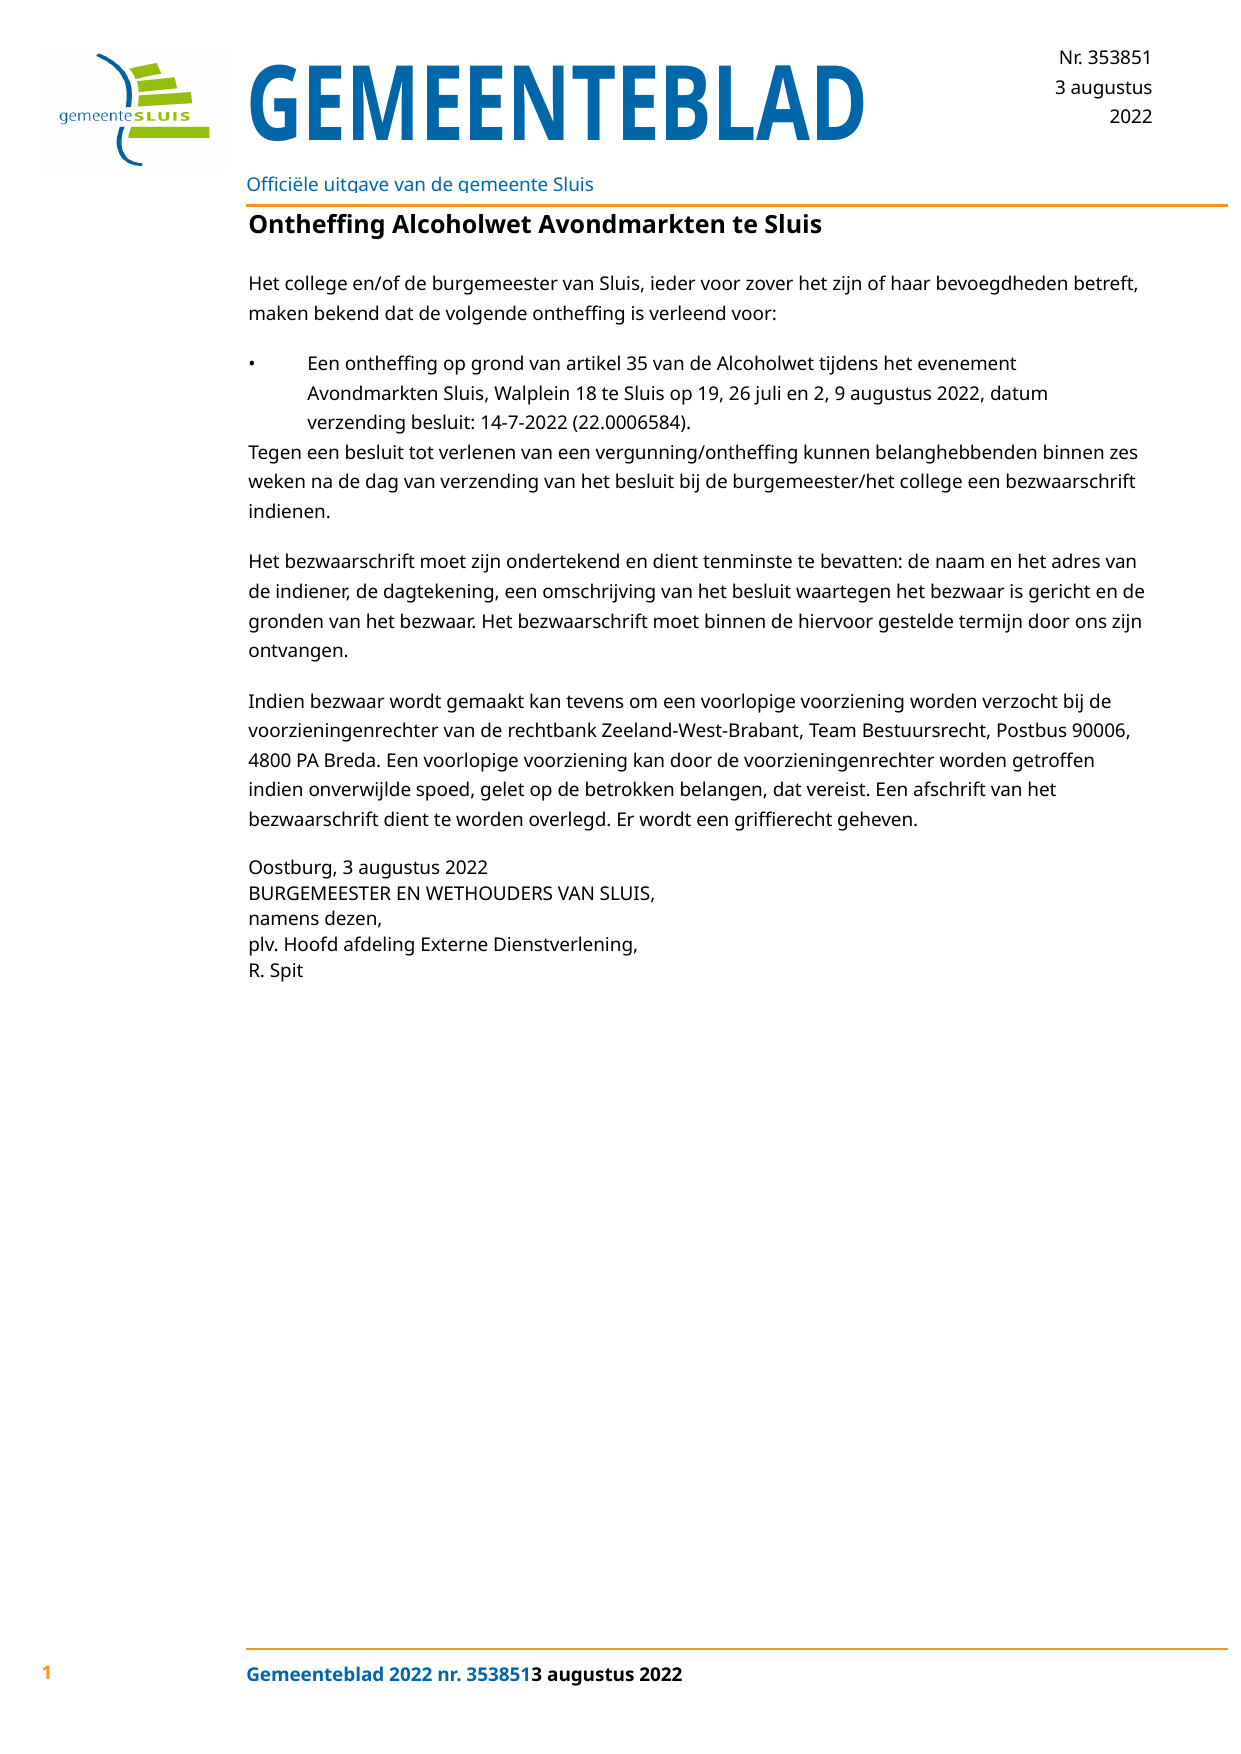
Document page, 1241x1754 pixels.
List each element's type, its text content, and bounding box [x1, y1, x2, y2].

text plv. Hoofd afdeling Externe Dienstverlening, [248, 931, 1152, 957]
text Het bezwaarschrift moet zijn ondertekend en dient tenminste te bevatten: de naam en het adres van de indiener, de dagtekening, een omschrijving van het besluit waartegen het bezwaar is gericht en de gronden van het bezwaar. Het bezwaarschrift moet binnen de hiervoor gestelde termijn door ons zijn ontvangen. [248, 549, 1152, 663]
text Het college en/of de burgemeester van Sluis, ieder voor zover het zijn of haar bevoegdheden betreft, maken bekend dat de volgende ontheffing is verleend voor: [248, 270, 1152, 326]
list Een ontheffing op grond van artikel 35 van de Alcoholwet tijdens het evenement Avondmarkten Sluis, Walplein 18 te Sluis op 19, 26 juli en 2, 9 augustus 2022, datum verzending besluit: 14-7-2022 (22.0006584). [248, 350, 1152, 435]
text Ontheffing Alcoholwet Avondmarkten te Sluis [248, 207, 1152, 241]
text namens dezen, [248, 905, 1152, 931]
text Tegen een besluit tot verlenen van een vergunning/ontheffing kunnen belanghebbenden binnen zes weken na de dag van verzending van het besluit bij de burgemeester/het college een bezwaarschrift indienen. [248, 439, 1152, 524]
text BURGEMEESTER EN WETHOUDERS VAN SLUIS, [248, 880, 1152, 905]
picture [41, 47, 231, 172]
text Oostburg, 3 augustus 2022 [248, 854, 1152, 880]
text R. Spit [248, 957, 1152, 983]
text Indien bezwaar wordt gemaakt kan tevens om een voorlopige voorziening worden verzocht bij de voorzieningenrechter van de rechtbank Zeeland-West-Brabant, Team Bestuursrecht, Postbus 90006, 4800 PA Breda. Een voorlopige voorziening kan door de voorzieningenrechter worden getroffen indien onverwijlde spoed, gelet op de betrokken belangen, dat vereist. Een afschrift van het bezwaarschrift dient te worden overlegd. Er wordt een griffierecht geheven. [248, 688, 1152, 832]
